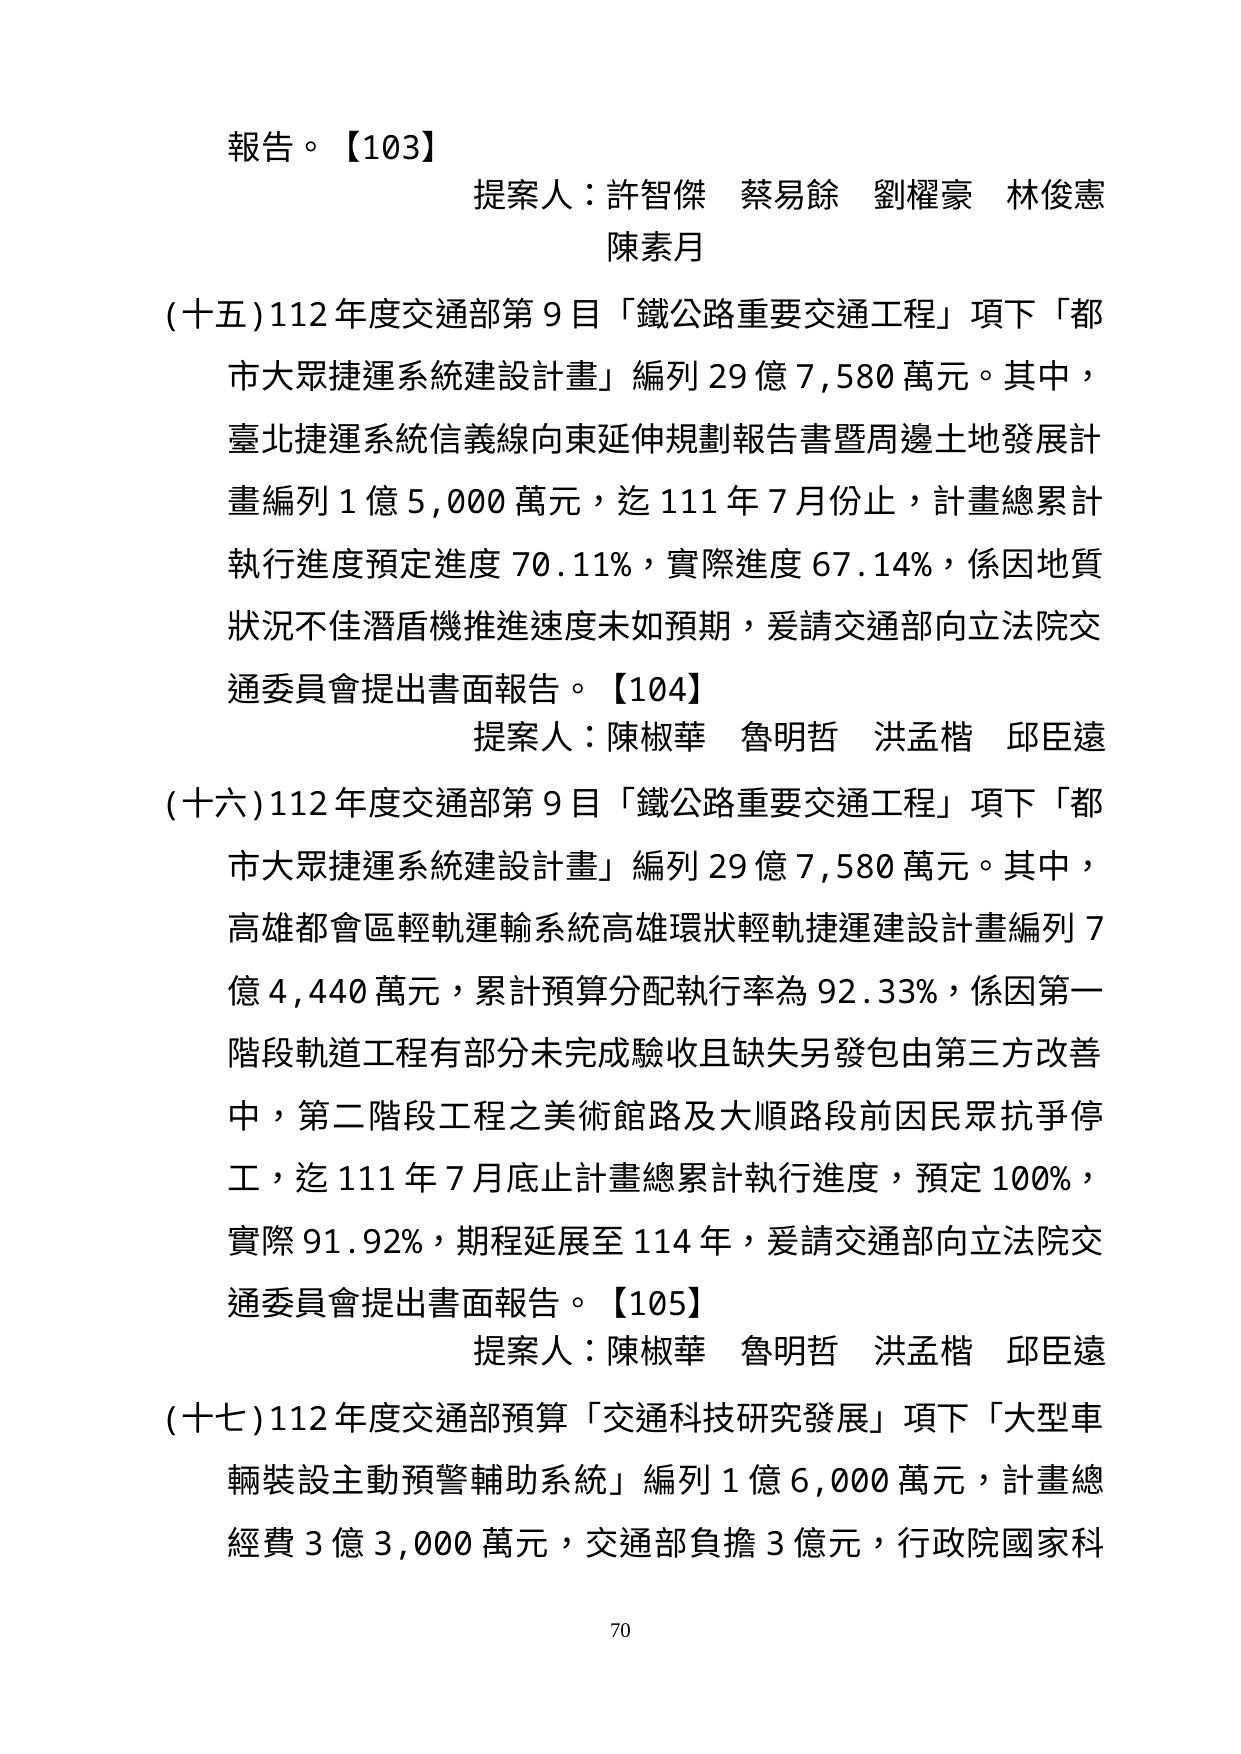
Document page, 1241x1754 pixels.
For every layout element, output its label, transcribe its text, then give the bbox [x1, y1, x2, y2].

text 提案人：陳椒華 魯明哲 洪孟楷 邱臣遠 [473, 707, 1117, 759]
subtitle (十七)112年度交通部預算「交通科技研究發展」項下「大型車輛裝設主動預警輔助系統」編列1億6,000萬元，計畫總經費3億3,000萬元，交通部負擔3億元，行政院國家科 [161, 1374, 1104, 1562]
subtitle 報告。【103】 [161, 103, 1104, 166]
text 提案人：陳椒華 魯明哲 洪孟楷 邱臣遠 [473, 1322, 1117, 1374]
subtitle (十六)112年度交通部第9目「鐵公路重要交通工程」項下「都市大眾捷運系統建設計畫」編列29億7,580萬元。其中，高雄都會區輕軌運輸系統高雄環狀輕軌捷運建設計畫編列7億4,440萬元，累計預算分配執行率為92.33%，係因第一階段軌道工程有部分未完成驗收且缺失另發包由第三方改善中，第二階段工程之美術館路及大順路段前因民眾抗爭停工，迄111年7月底止計畫總累計執行進度，預定100%，實際91.92%，期程延展至114年，爰請交通部向立法院交通委員會提出書面報告。【105】 [161, 759, 1104, 1322]
text 提案人：許智傑 蔡易餘 劉櫂豪 林俊憲 陳素月 [473, 166, 1117, 270]
subtitle (十五)112年度交通部第9目「鐵公路重要交通工程」項下「都市大眾捷運系統建設計畫」編列29億7,580萬元。其中，臺北捷運系統信義線向東延伸規劃報告書暨周邊土地發展計畫編列1億5,000萬元，迄111年7月份止，計畫總累計執行進度預定進度70.11%，實際進度67.14%，係因地質狀況不佳潛盾機推進速度未如預期，爰請交通部向立法院交通委員會提出書面報告。【104】 [161, 270, 1104, 707]
